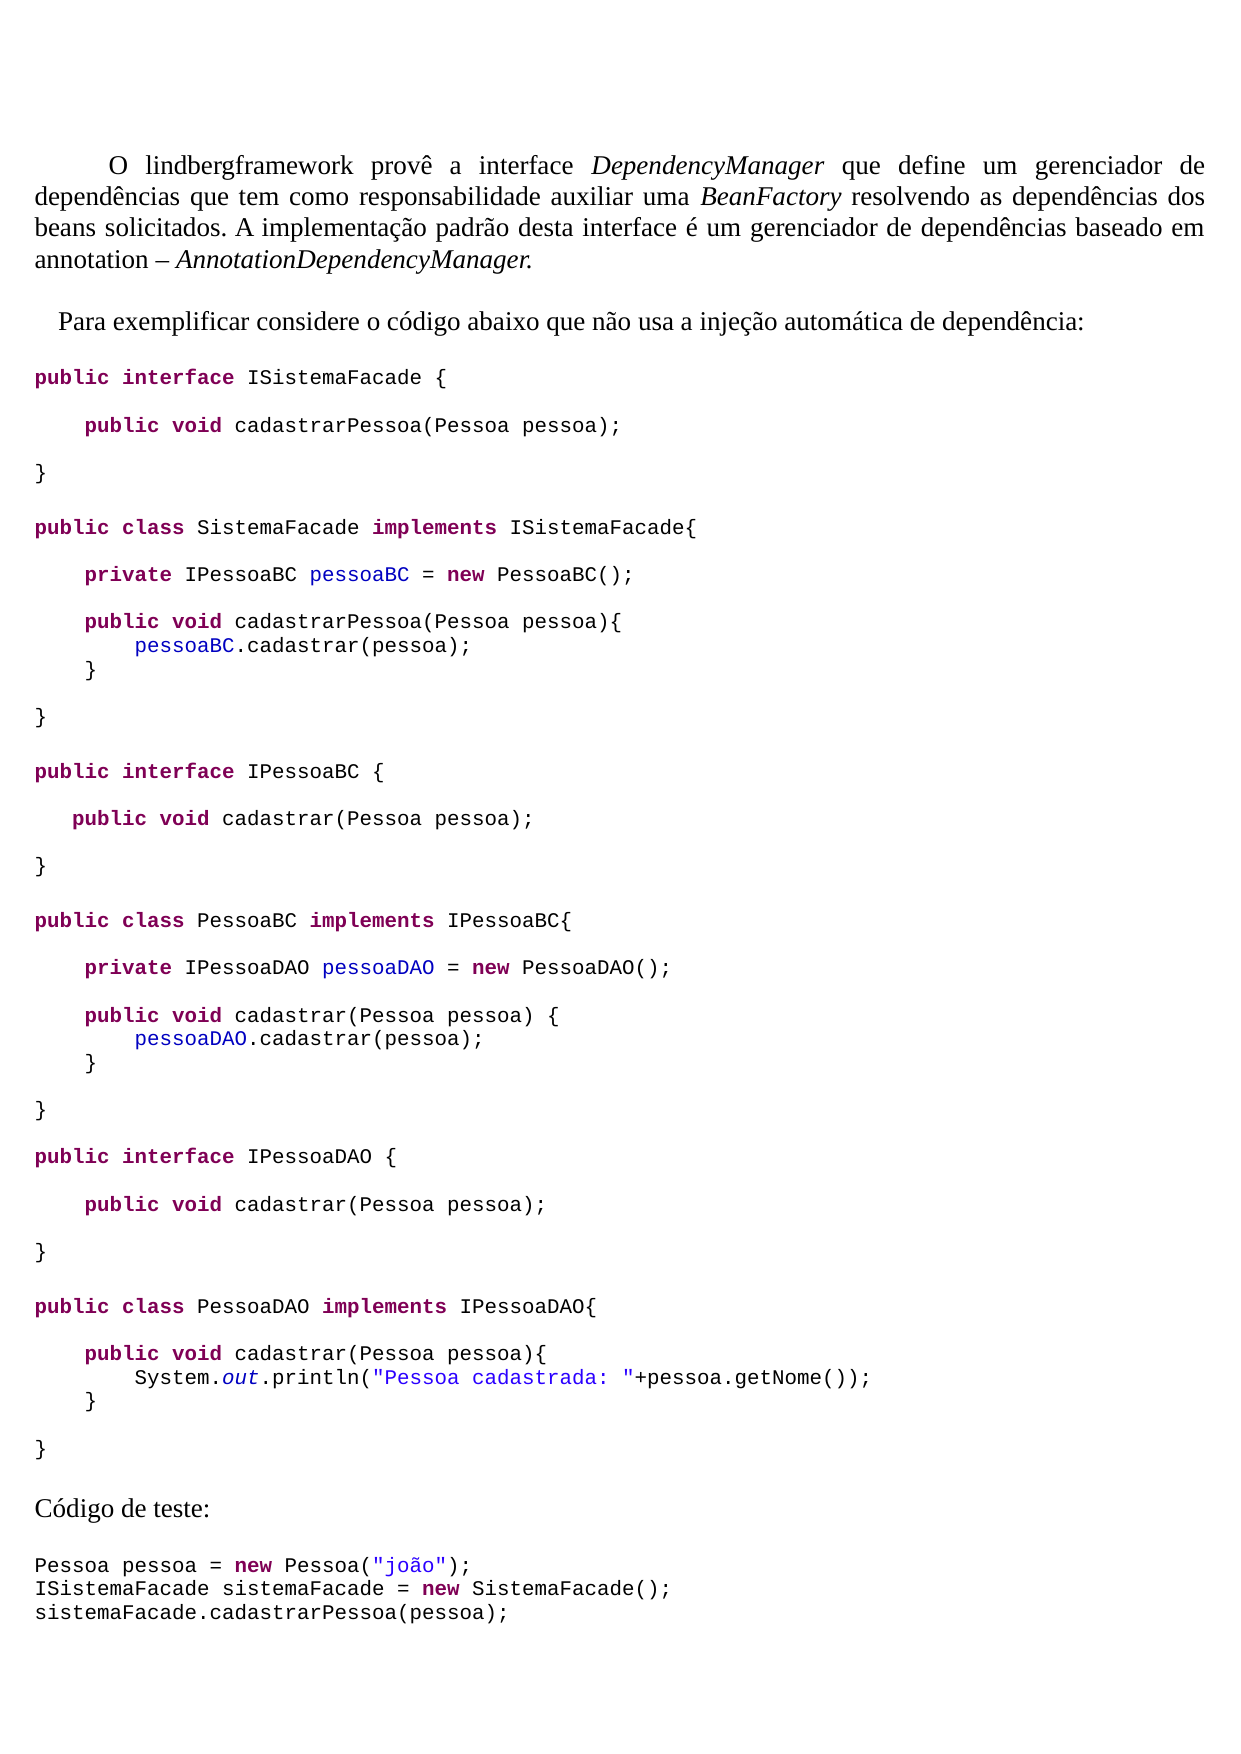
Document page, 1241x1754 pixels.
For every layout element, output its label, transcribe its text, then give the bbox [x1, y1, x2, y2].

text } [34, 462, 1206, 486]
text } [34, 1099, 1206, 1123]
text System.out.println("Pessoa cadastrada: "+pessoa.getNome()); [34, 1367, 1206, 1390]
text sistemaFacade.cadastrarPessoa(pessoa); [34, 1602, 1206, 1626]
text } [34, 1052, 1206, 1076]
text public interface ISistemaFacade { [34, 367, 1206, 391]
text public void cadastrar(Pessoa pessoa); [34, 808, 1206, 832]
text O lindbergframework provê a interface DependencyManager que define um gerenciador de dependências que tem como responsabilidade auxiliar uma BeanFactory resolvendo as dependências dos beans solicitados. A implementação padrão desta interface é um gerenciador de dependências baseado em annotation – AnnotationDependencyManager. [34, 149, 1206, 274]
text Para exemplificar considere o código abaixo que não usa a injeção automática de dependência: [34, 305, 1206, 336]
text } [34, 706, 1206, 729]
text pessoaDAO.cadastrar(pessoa); [34, 1028, 1206, 1052]
text private IPessoaBC pessoaBC = new PessoaBC(); [34, 564, 1206, 588]
text } [34, 1390, 1206, 1414]
text public interface IPessoaDAO { [34, 1146, 1206, 1170]
text ISistemaFacade sistemaFacade = new SistemaFacade(); [34, 1578, 1206, 1602]
text public interface IPessoaBC { [34, 761, 1206, 784]
text Código de teste: [34, 1492, 1206, 1524]
text public void cadastrar(Pessoa pessoa); [34, 1194, 1206, 1217]
text private IPessoaDAO pessoaDAO = new PessoaDAO(); [34, 957, 1206, 981]
text public class PessoaBC implements IPessoaBC{ [34, 910, 1206, 934]
text public void cadastrar(Pessoa pessoa) { [34, 1004, 1206, 1028]
text } [34, 658, 1206, 682]
text public void cadastrarPessoa(Pessoa pessoa){ [34, 611, 1206, 635]
text Pessoa pessoa = new Pessoa("joão"); [34, 1555, 1206, 1578]
text pessoaBC.cadastrar(pessoa); [34, 635, 1206, 658]
text public void cadastrar(Pessoa pessoa){ [34, 1343, 1206, 1367]
text public class PessoaDAO implements IPessoaDAO{ [34, 1296, 1206, 1319]
text } [34, 855, 1206, 879]
text } [34, 1438, 1206, 1461]
text } [34, 1241, 1206, 1265]
text public class SistemaFacade implements ISistemaFacade{ [34, 517, 1206, 540]
text public void cadastrarPessoa(Pessoa pessoa); [34, 414, 1206, 438]
